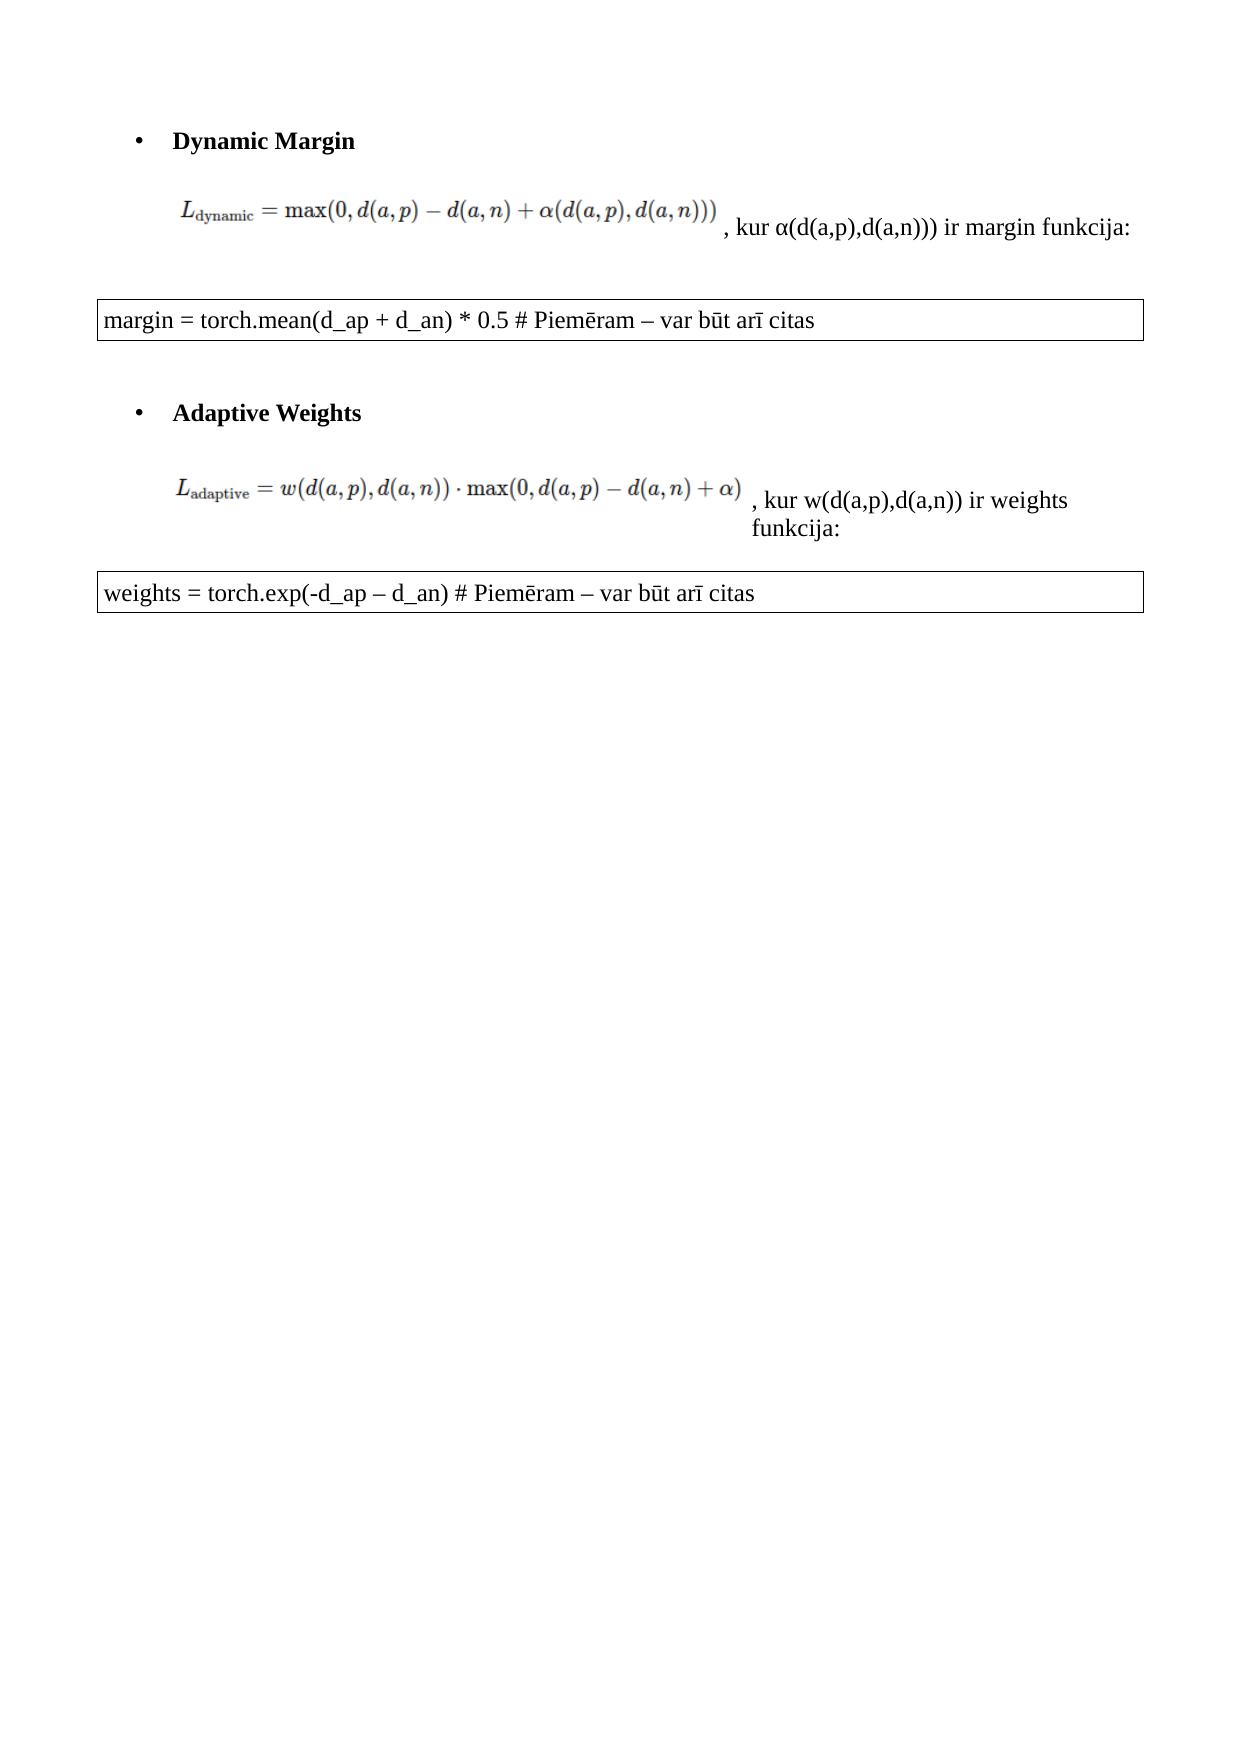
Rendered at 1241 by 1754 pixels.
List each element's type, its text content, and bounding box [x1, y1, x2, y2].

picture [173, 173, 724, 251]
table_header weights = torch.exp(-d_ap – d_an) # Piemēram – var būt arī citas [98, 572, 1143, 612]
table_header margin = torch.mean(d_ap + d_an) * 0.5 # Piemēram – var būt arī citas [98, 300, 1143, 340]
list Dynamic Margin [135, 126, 1143, 155]
picture [173, 444, 752, 522]
text [97, 212, 173, 241]
text , kur w(d(a,p),d(a,n)) ir weights funkcija: [97, 485, 1143, 542]
text , kur α(d(a,p),d(a,n))) ir margin funkcija: [724, 212, 1143, 241]
list Adaptive Weights [135, 398, 1143, 427]
